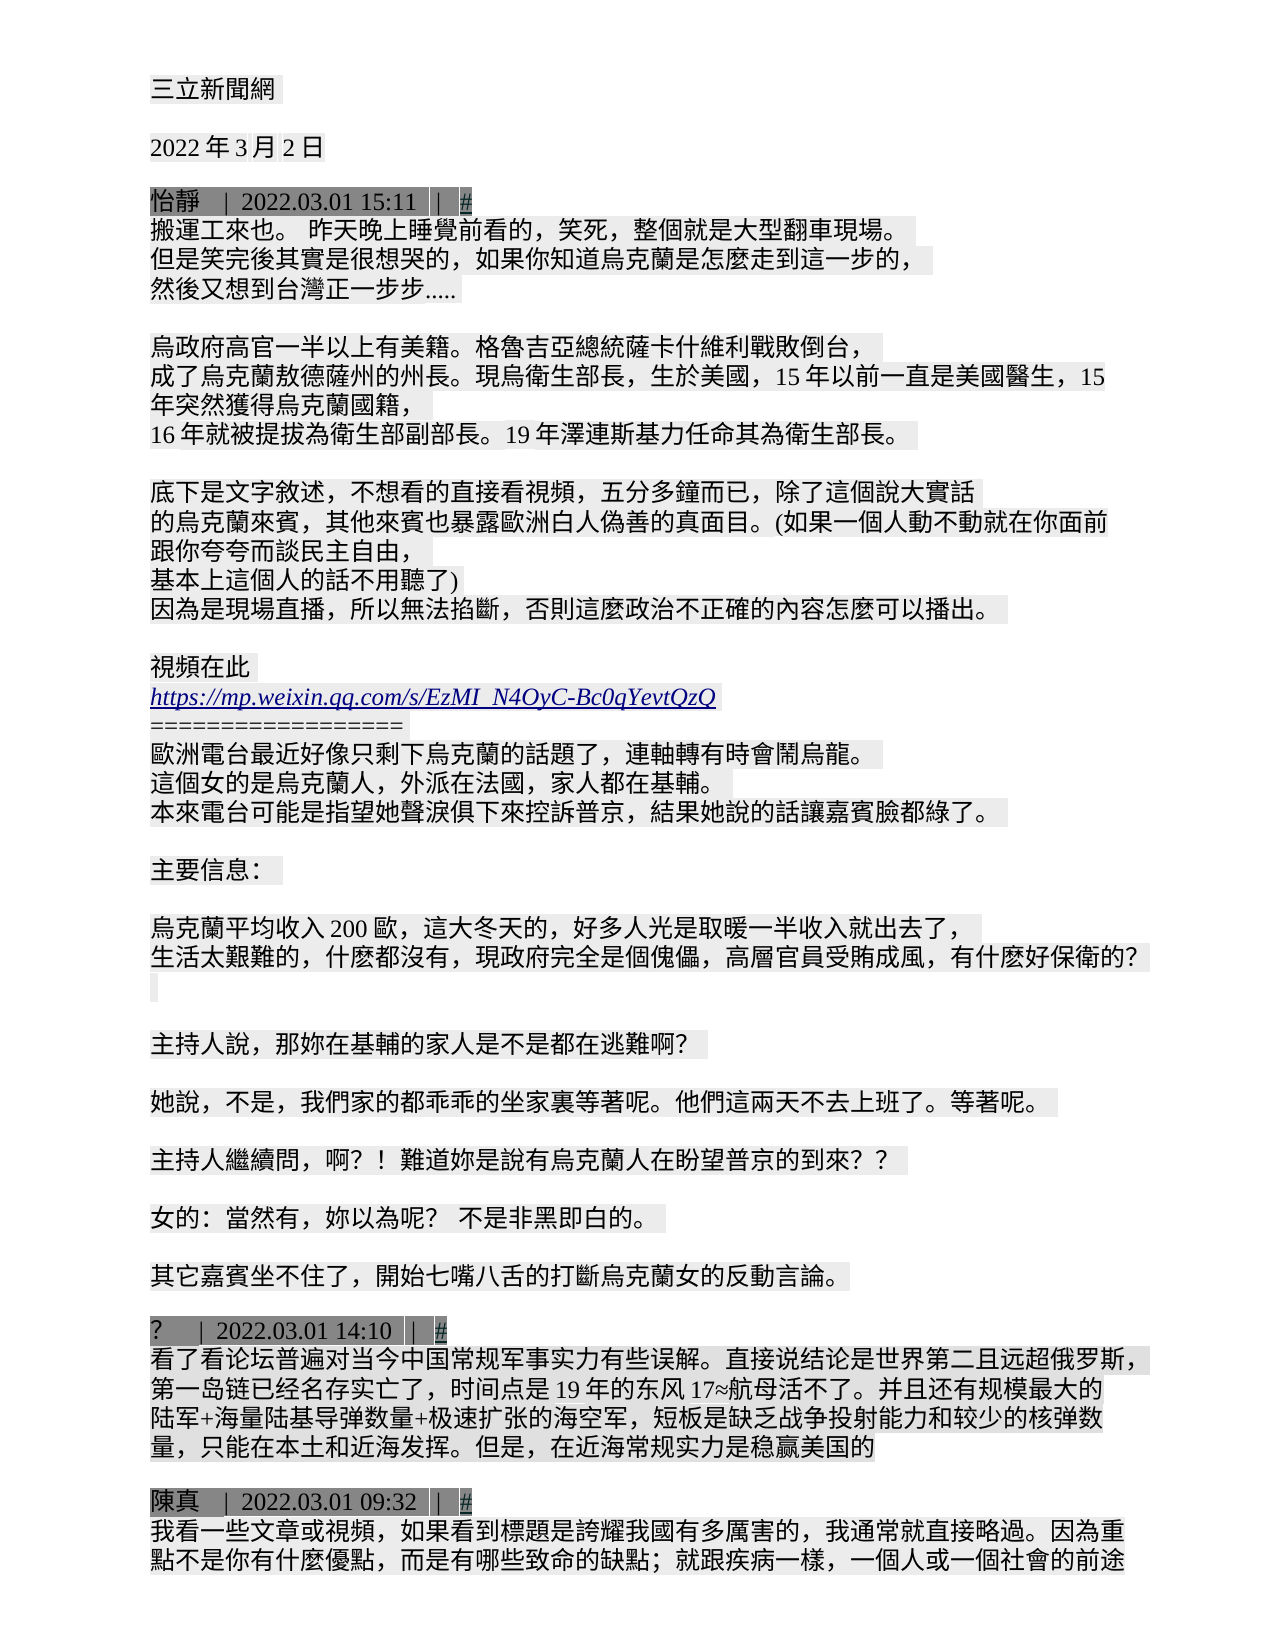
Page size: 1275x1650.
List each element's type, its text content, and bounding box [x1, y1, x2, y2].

text 看了看论坛普遍对当今中国常规军事实力有些误解。直接说结论是世界第二且远超俄罗斯，第一岛链已经名存实亡了，时间点是19年的东风17≈航母活不了。并且还有规模最大的陆军+海量陆基导弹数量+极速扩张的海空军，短板是缺乏战争投射能力和较少的核弹数量，只能在本土和近海发挥。但是，在近海常规实力是稳赢美国的 [150, 1346, 1125, 1462]
text 我看一些文章或視頻，如果看到標題是誇耀我國有多厲害的，我通常就直接略過。因為重點不是你有什麼優點，而是有哪些致命的缺點；就跟疾病一樣，一個人或一個社會的前途 [150, 1517, 1125, 1575]
text 陳真 | 2022.03.01 09:32 | # [150, 1487, 1125, 1517]
text 怡靜 | 2022.03.01 15:11 | # [150, 187, 1125, 216]
text 搬運工來也。 昨天晚上睡覺前看的，笑死，整個就是大型翻車現場。 但是笑完後其實是很想哭的，如果你知道烏克蘭是怎麼走到這一步的， 然後又想到台灣正一步步..... 烏政府高官一半以上有美籍。格魯吉亞總統薩卡什維利戰敗倒台， 成了烏克蘭敖德薩州的州長。現烏衛生部長，生於美國，15年以前一直是美國醫生，15年突然獲得烏克蘭國籍， 16年就被提拔為衛生部副部長。19年澤連斯基力任命其為衛生部長。 底下是文字敘述，不想看的直接看視頻，五分多鐘而已，除了這個說大實話 的烏克蘭來賓，其他來賓也暴露歐洲白人偽善的真面目。(如果一個人動不動就在你面前跟你夸夸而談民主自由， 基本上這個人的話不用聽了) 因為是現場直播，所以無法掐斷，否則這麼政治不正確的內容怎麼可以播出。 視頻在此 https://mp.weixin.qq.com/s/EzMI_N4OyC-Bc0qYevtQzQ ================== 歐洲電台最近好像只剩下烏克蘭的話題了，連軸轉有時會鬧烏龍。 這個女的是烏克蘭人，外派在法國，家人都在基輔。 本來電台可能是指望她聲淚俱下來控訴普京，結果她說的話讓嘉賓臉都綠了。 主要信息： 烏克蘭平均收入200 歐，這大冬天的，好多人光是取暖一半收入就出去了， 生活太艱難的，什麽都沒有，現政府完全是個傀儡，高層官員受賄成風，有什麽好保衛的？ 主持人說，那妳在基輔的家人是不是都在逃難啊？ 她說，不是，我們家的都乖乖的坐家裏等著呢。他們這兩天不去上班了。等著呢。 主持人繼續問，啊？！難道妳是說有烏克蘭人在盼望普京的到來？？ 女的：當然有，妳以為呢？ 不是非黑即白的。 其它嘉賓坐不住了，開始七嘴八舌的打斷烏克蘭女的反動言論。 [150, 216, 1125, 1291]
text 三立新聞網 2022年3月2日 [150, 75, 1125, 162]
text ？ | 2022.03.01 14:10 | # [150, 1316, 1125, 1346]
